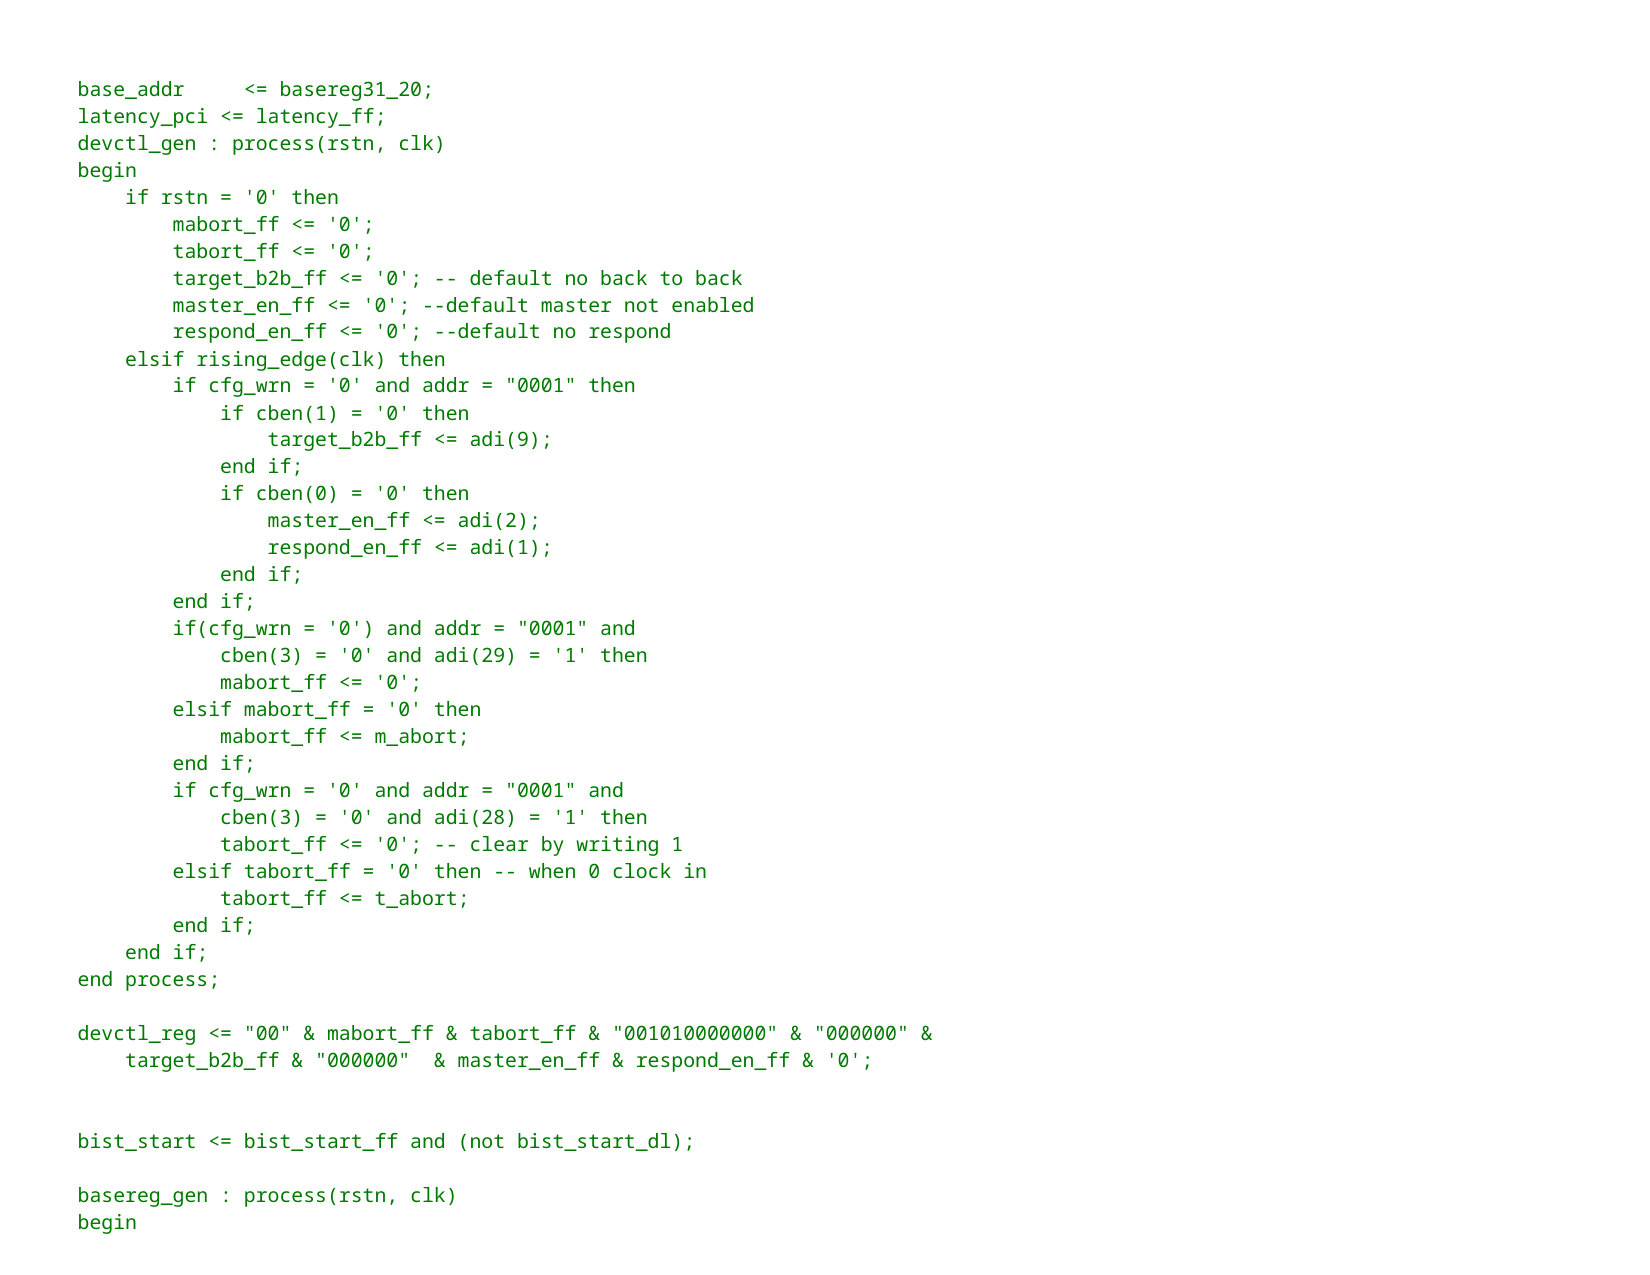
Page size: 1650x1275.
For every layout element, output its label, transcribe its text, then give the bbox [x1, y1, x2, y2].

text end if; [30, 911, 1620, 938]
text begin [30, 156, 1620, 183]
text end if; [30, 588, 1620, 614]
text if(cfg_wrn = '0') and addr = "0001" and [30, 614, 1620, 642]
text tabort_ff <= '0'; -- clear by writing 1 [30, 830, 1620, 857]
text mabort_ff <= '0'; [30, 668, 1620, 696]
text begin [30, 1208, 1620, 1235]
text cben(3) = '0' and adi(29) = '1' then [30, 642, 1620, 668]
text end if; [30, 453, 1620, 480]
text mabort_ff <= m_abort; [30, 722, 1620, 749]
text if cfg_wrn = '0' and addr = "0001" and [30, 776, 1620, 803]
text end if; [30, 938, 1620, 965]
text master_en_ff <= adi(2); [30, 507, 1620, 534]
text target_b2b_ff <= adi(9); [30, 426, 1620, 453]
text target_b2b_ff <= '0'; -- default no back to back [30, 264, 1620, 291]
text if cben(0) = '0' then [30, 480, 1620, 507]
text latency_pci <= latency_ff; [30, 102, 1620, 129]
text end process; [30, 965, 1620, 992]
text elsif mabort_ff = '0' then [30, 696, 1620, 722]
text tabort_ff <= t_abort; [30, 884, 1620, 911]
text respond_en_ff <= '0'; --default no respond [30, 318, 1620, 345]
text devctl_reg <= "00" & mabort_ff & tabort_ff & "001010000000" & "000000" & [30, 1019, 1620, 1046]
text respond_en_ff <= adi(1); [30, 534, 1620, 561]
text mabort_ff <= '0'; [30, 210, 1620, 237]
text elsif tabort_ff = '0' then -- when 0 clock in [30, 857, 1620, 884]
text basereg_gen : process(rstn, clk) [30, 1181, 1620, 1208]
text end if; [30, 561, 1620, 588]
text end if; [30, 749, 1620, 776]
text tabort_ff <= '0'; [30, 237, 1620, 264]
text target_b2b_ff & "000000" & master_en_ff & respond_en_ff & '0'; [30, 1046, 1620, 1073]
text if rstn = '0' then [30, 183, 1620, 210]
text bist_start <= bist_start_ff and (not bist_start_dl); [30, 1127, 1620, 1154]
text master_en_ff <= '0'; --default master not enabled [30, 291, 1620, 318]
text cben(3) = '0' and adi(28) = '1' then [30, 803, 1620, 830]
text if cben(1) = '0' then [30, 399, 1620, 426]
text base_addr <= basereg31_20; [30, 75, 1620, 102]
text elsif rising_edge(clk) then [30, 345, 1620, 372]
text if cfg_wrn = '0' and addr = "0001" then [30, 372, 1620, 399]
text devctl_gen : process(rstn, clk) [30, 129, 1620, 156]
